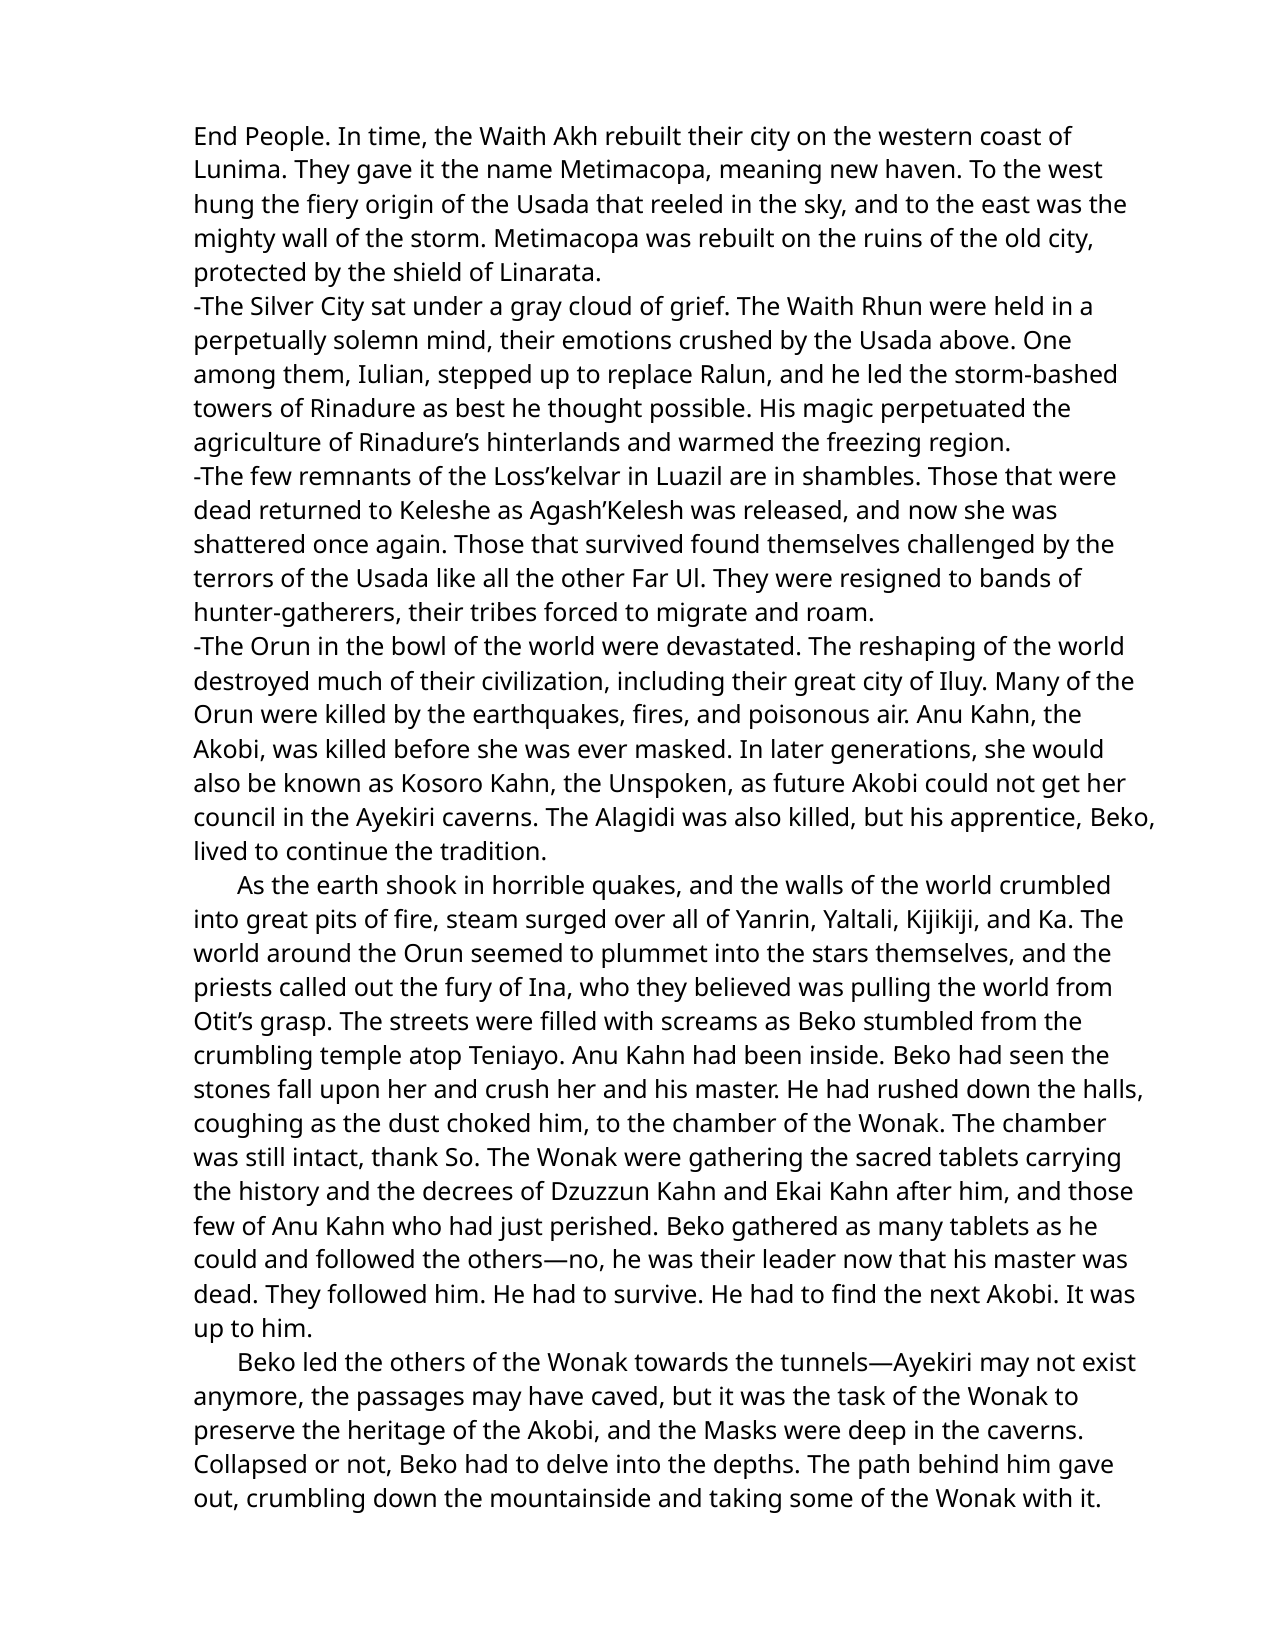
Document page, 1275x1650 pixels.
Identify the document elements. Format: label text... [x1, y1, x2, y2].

text End People. In time, the Waith Akh rebuilt their city on the western coast of Lunima. They gave it the name Metimacopa, meaning new haven. To the west hung the fiery origin of the Usada that reeled in the sky, and to the east was the mighty wall of the storm. Metimacopa was rebuilt on the ruins of the old city, protected by the shield of Linarata. [193, 118, 1157, 288]
text -The Silver City sat under a gray cloud of grief. The Waith Rhun were held in a perpetually solemn mind, their emotions crushed by the Usada above. One among them, Iulian, stepped up to replace Ralun, and he led the storm-bashed towers of Rinadure as best he thought possible. His magic perpetuated the agriculture of Rinadure’s hinterlands and warmed the freezing region. [193, 288, 1157, 459]
text As the earth shook in horrible quakes, and the walls of the world crumbled into great pits of fire, steam surged over all of Yanrin, Yaltali, Kijikiji, and Ka. The world around the Orun seemed to plummet into the stars themselves, and the priests called out the fury of Ina, who they believed was pulling the world from Otit’s grasp. The streets were filled with screams as Beko stumbled from the crumbling temple atop Teniayo. Anu Kahn had been inside. Beko had seen the stones fall upon her and crush her and his master. He had rushed down the halls, coughing as the dust choked him, to the chamber of the Wonak. The chamber was still intact, thank So. The Wonak were gathering the sacred tablets carrying the history and the decrees of Dzuzzun Kahn and Ekai Kahn after him, and those few of Anu Kahn who had just perished. Beko gathered as many tablets as he could and followed the others—no, he was their leader now that his master was dead. They followed him. He had to survive. He had to find the next Akobi. It was up to him. [193, 867, 1157, 1344]
text Beko led the others of the Wonak towards the tunnels—Ayekiri may not exist anymore, the passages may have caved, but it was the task of the Wonak to preserve the heritage of the Akobi, and the Masks were deep in the caverns. Collapsed or not, Beko had to delve into the depths. The path behind him gave out, crumbling down the mountainside and taking some of the Wonak with it. [193, 1344, 1157, 1515]
text -The Orun in the bowl of the world were devastated. The reshaping of the world destroyed much of their civilization, including their great city of Iluy. Many of the Orun were killed by the earthquakes, fires, and poisonous air. Anu Kahn, the Akobi, was killed before she was ever masked. In later generations, she would also be known as Kosoro Kahn, the Unspoken, as future Akobi could not get her council in the Ayekiri caverns. The Alagidi was also killed, but his apprentice, Beko, lived to continue the tradition. [193, 629, 1157, 867]
text -The few remnants of the Loss’kelvar in Luazil are in shambles. Those that were dead returned to Keleshe as Agash’Kelesh was released, and now she was shattered once again. Those that survived found themselves challenged by the terrors of the Usada like all the other Far Ul. They were resigned to bands of hunter-gatherers, their tribes forced to migrate and roam. [193, 459, 1157, 629]
